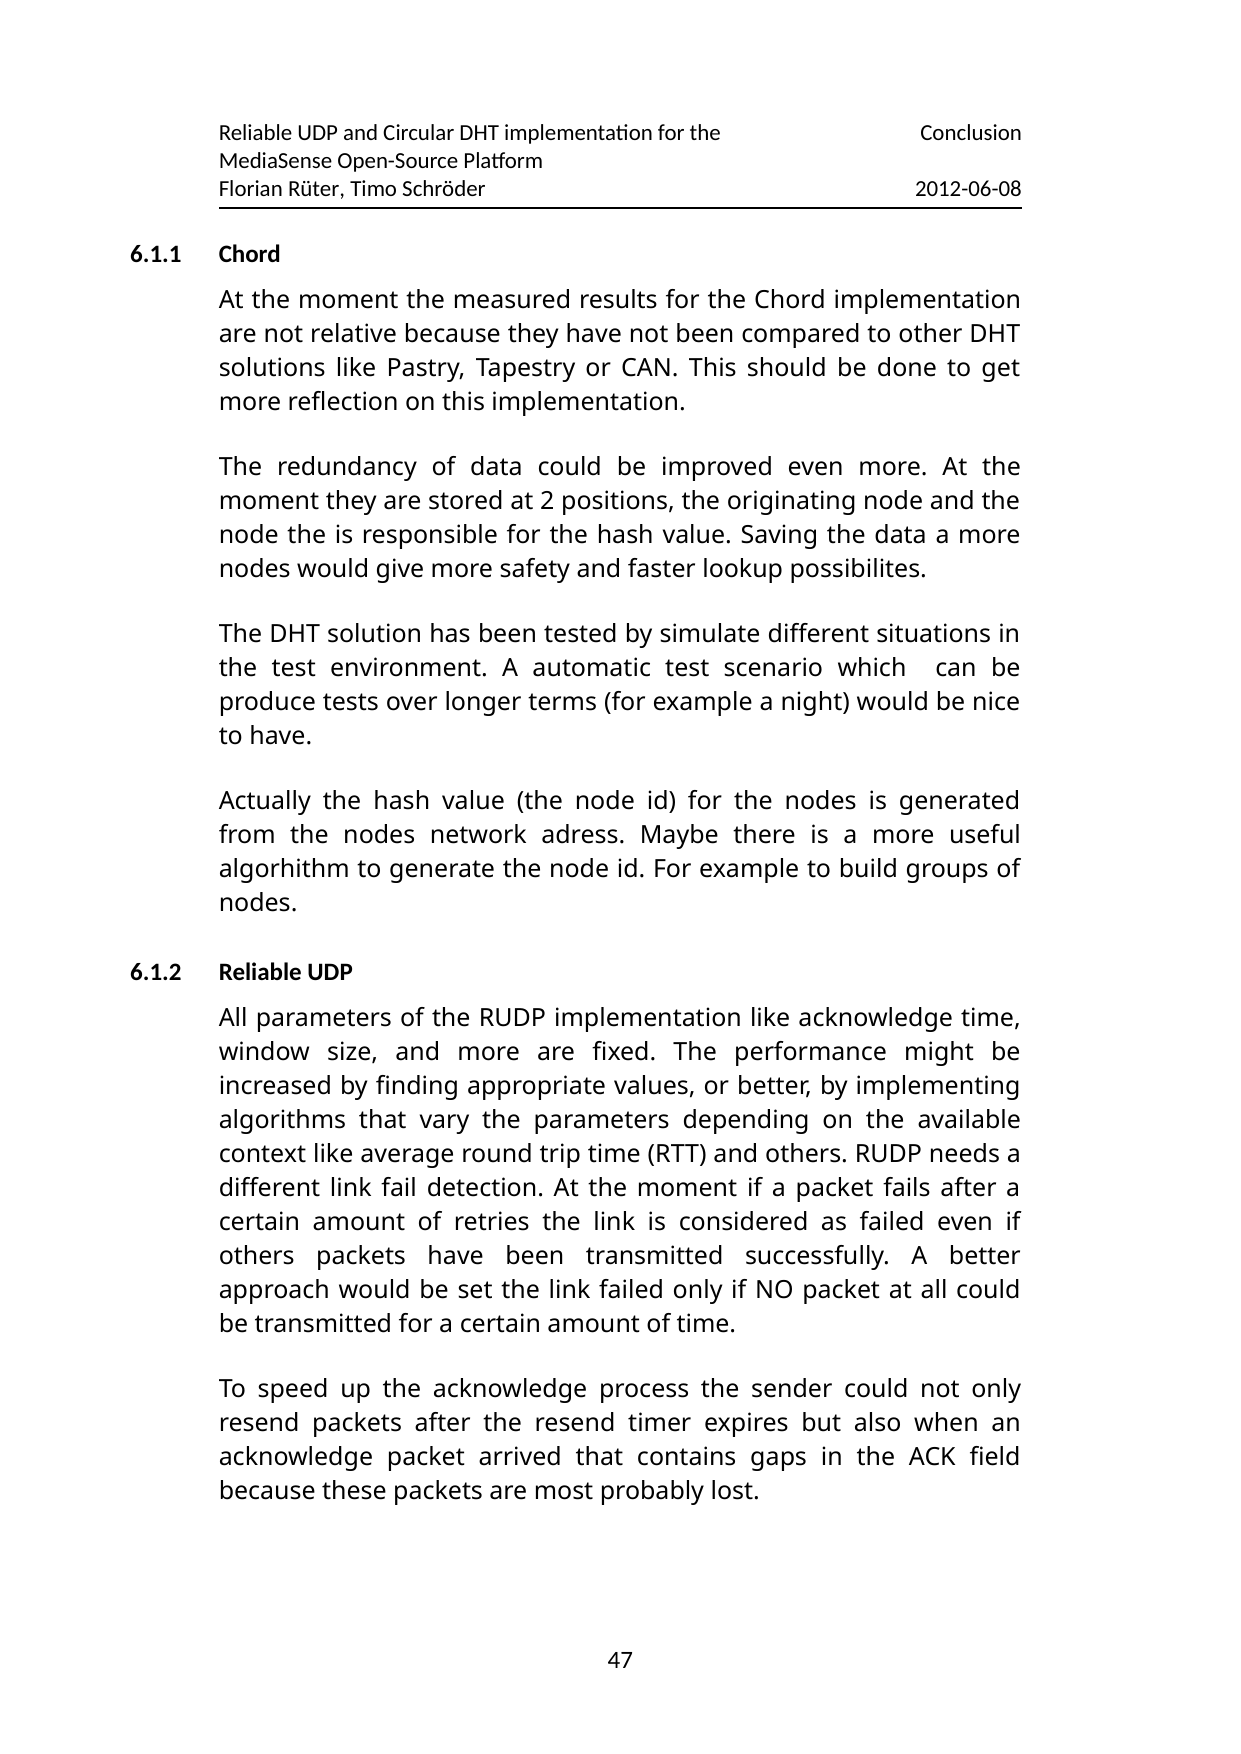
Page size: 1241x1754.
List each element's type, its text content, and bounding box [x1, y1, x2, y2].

text To speed up the acknowledge process the sender could not only resend packets after the resend timer expires but also when an acknowledge packet arrived that contains gaps in the ACK field because these packets are most probably lost. [218, 1371, 1022, 1507]
text All parameters of the RUDP implementation like acknowledge time, window size, and more are fixed. The performance might be increased by finding appropriate values, or better, by implementing algorithms that vary the parameters depending on the available context like average round trip time (RTT) and others. RUDP needs a different link fail detection. At the moment if a packet fails after a certain amount of retries the link is considered as failed even if others packets have been transmitted successfully. A better approach would be set the link failed only if NO packet at all could be transmitted for a certain amount of time. [218, 999, 1022, 1340]
subtitle Chord [130, 238, 1022, 268]
text At the moment the measured results for the Chord implementation are not relative because they have not been compared to other DHT solutions like Pastry, Tapestry or CAN. This should be done to get more reflection on this implementation. [218, 281, 1022, 418]
text The DHT solution has been tested by simulate different situations in the test environment. A automatic test scenario which can be produce tests over longer terms (for example a night) would be nice to have. [218, 615, 1022, 752]
text Actually the hash value (the node id) for the nodes is generated from the nodes network adress. Maybe there is a more useful algorhithm to generate the node id. For example to build groups of nodes. [218, 782, 1022, 919]
subtitle Reliable UDP [130, 956, 1022, 986]
text The redundancy of data could be improved even more. At the moment they are stored at 2 positions, the originating node and the node the is responsible for the hash value. Saving the data a more nodes would give more safety and faster lookup possibilites. [218, 448, 1022, 585]
